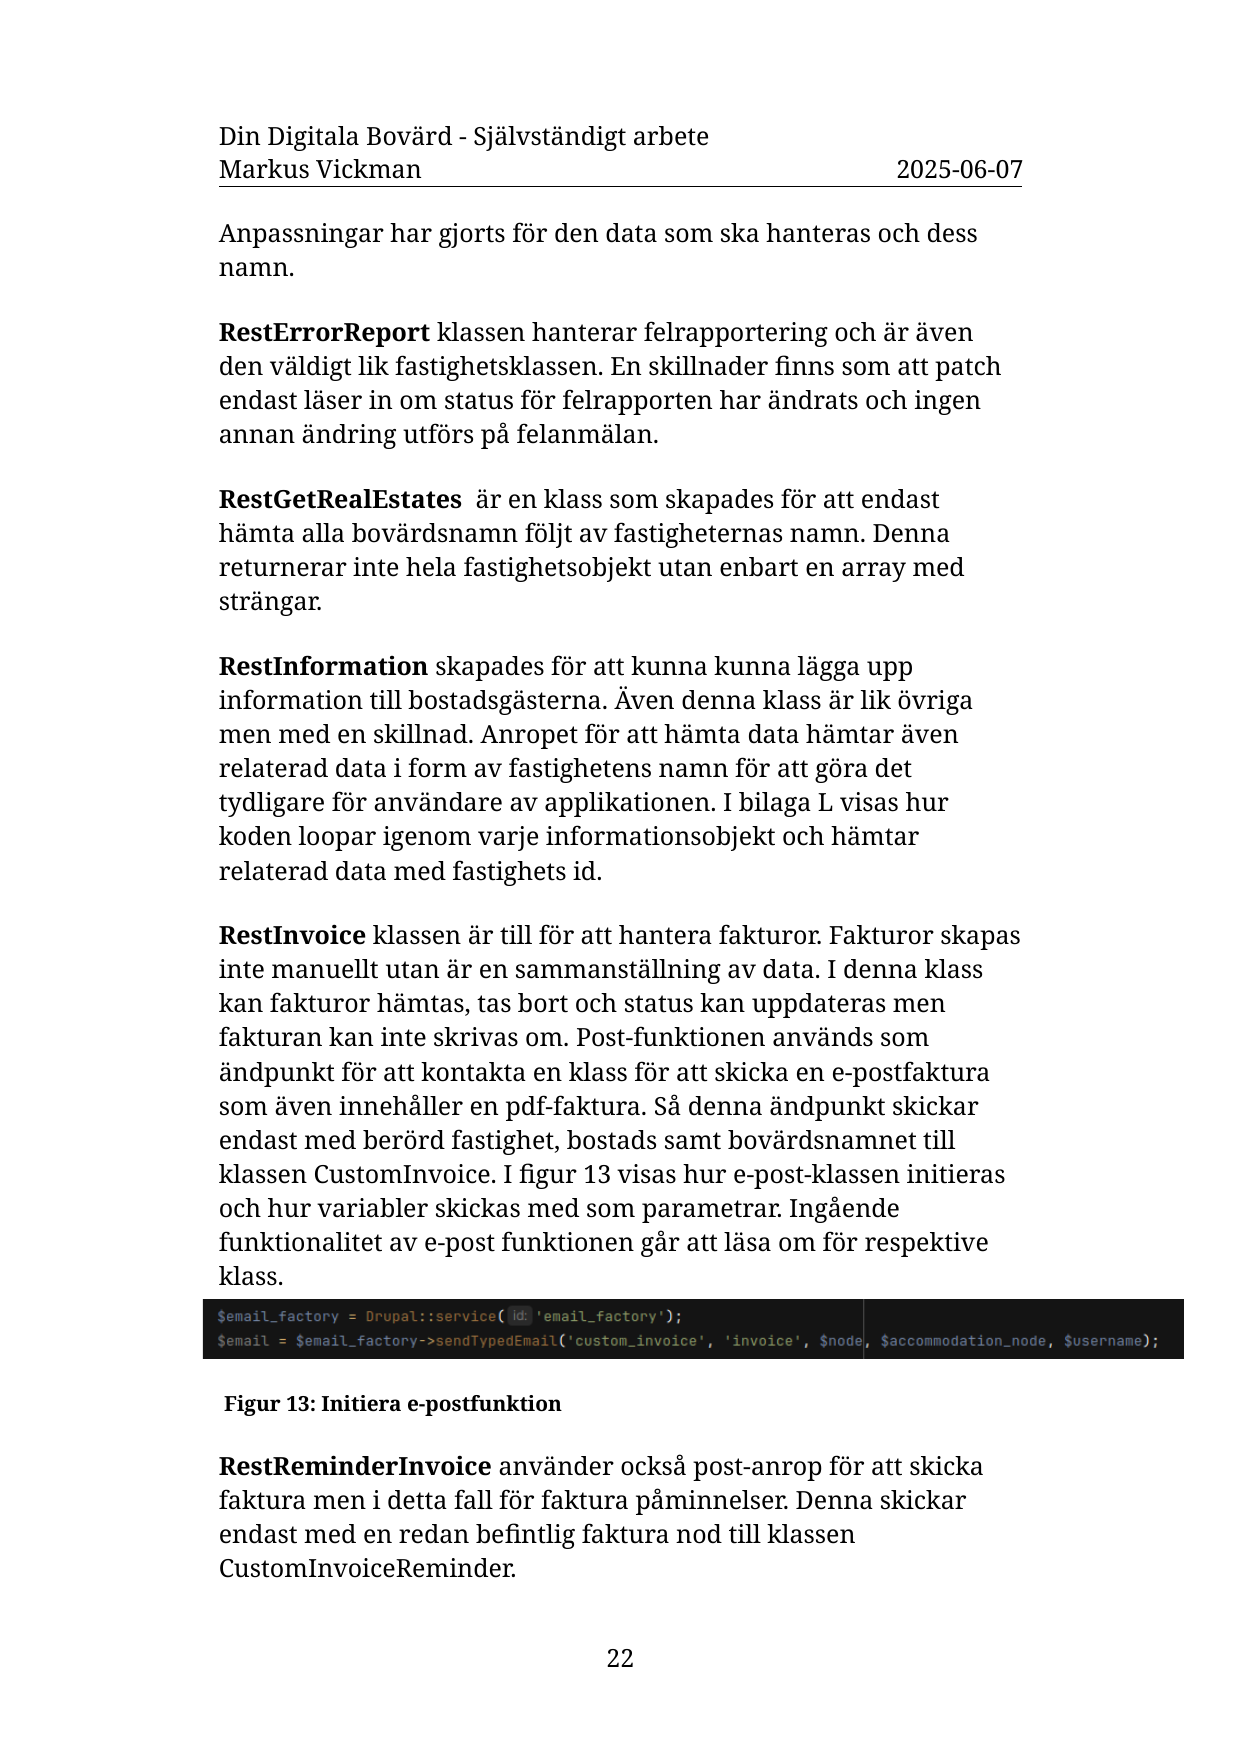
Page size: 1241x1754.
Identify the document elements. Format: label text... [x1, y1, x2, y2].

picture [202, 1299, 1184, 1359]
text RestErrorReport klassen hanterar felrapportering och är även den väldigt lik fastighetsklassen. En skillnader finns som att patch endast läser in om status för felrapporten har ändrats och ingen annan ändring utförs på felanmälan. [218, 315, 1022, 451]
text RestGetRealEstates är en klass som skapades för att endast hämta alla bovärdsnamn följt av fastigheternas namn. Denna returnerar inte hela fastighetsobjekt utan enbart en array med strängar. [218, 482, 1022, 618]
text Figur 13: Initiera e-postfunktion [218, 1359, 1022, 1418]
text Anpassningar har gjorts för den data som ska hanteras och dess namn. [218, 216, 1022, 284]
text RestInvoice klassen är till för att hantera fakturor. Fakturor skapas inte manuellt utan är en sammanställning av data. I denna klass kan fakturor hämtas, tas bort och status kan uppdateras men fakturan kan inte skrivas om. Post-funktionen används som ändpunkt för att kontakta en klass för att skicka en e-postfaktura som även innehåller en pdf-faktura. Så denna ändpunkt skickar endast med berörd fastighet, bostads samt bovärdsnamnet till klassen CustomInvoice. I figur 13 visas hur e-post-klassen initieras och hur variabler skickas med som parametrar. Ingående funktionalitet av e-post funktionen går att läsa om för respektive klass. [218, 918, 1022, 1293]
text RestInformation skapades för att kunna kunna lägga upp information till bostadsgästerna. Även denna klass är lik övriga men med en skillnad. Anropet för att hämta data hämtar även relaterad data i form av fastighetens namn för att göra det tydligare för användare av applikationen. I bilaga L visas hur koden loopar igenom varje informationsobjekt och hämtar relaterad data med fastighets id. [218, 649, 1022, 887]
text RestReminderInvoice använder också post-anrop för att skicka faktura men i detta fall för faktura påminnelser. Denna skickar endast med en redan befintlig faktura nod till klassen CustomInvoiceReminder. [218, 1448, 1022, 1585]
